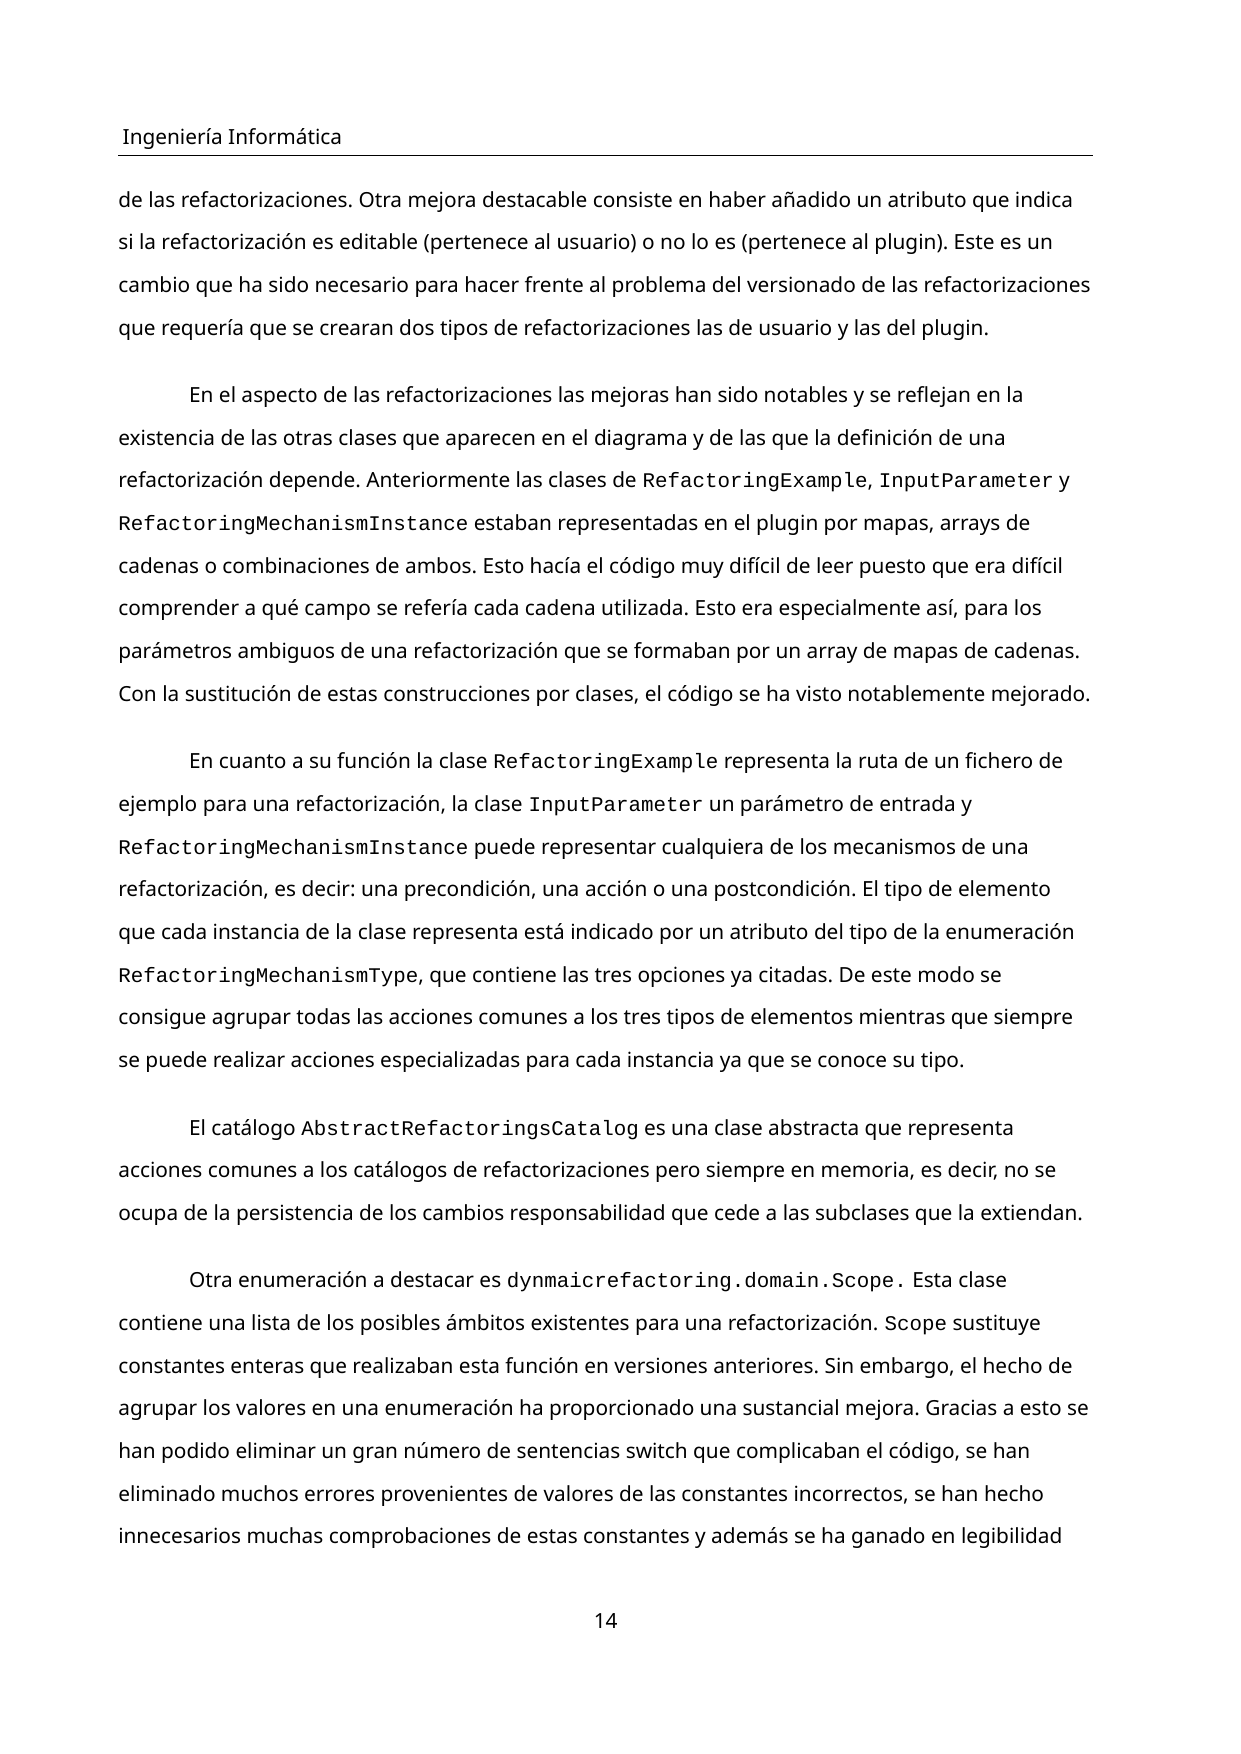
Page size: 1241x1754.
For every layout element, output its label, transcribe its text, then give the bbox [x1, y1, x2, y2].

text En el aspecto de las refactorizaciones las mejoras han sido notables y se reflejan en la existencia de las otras clases que aparecen en el diagrama y de las que la definición de una refactorización depende. Anteriormente las clases de RefactoringExample, InputParameter y RefactoringMechanismInstance estaban representadas en el plugin por mapas, arrays de cadenas o combinaciones de ambos. Esto hacía el código muy difícil de leer puesto que era difícil comprender a qué campo se refería cada cadena utilizada. Esto era especialmente así, para los parámetros ambiguos de una refactorización que se formaban por un array de mapas de cadenas. Con la sustitución de estas construcciones por clases, el código se ha visto notablemente mejorado. [118, 380, 1093, 707]
text Otra enumeración a destacar es dynmaicrefactoring.domain.Scope. Esta clase contiene una lista de los posibles ámbitos existentes para una refactorización. Scope sustituye constantes enteras que realizaban esta función en versiones anteriores. Sin embargo, el hecho de agrupar los valores en una enumeración ha proporcionado una sustancial mejora. Gracias a esto se han podido eliminar un gran número de sentencias switch que complicaban el código, se han eliminado muchos errores provenientes de valores de las constantes incorrectos, se han hecho innecesarios muchas comprobaciones de estas constantes y además se ha ganado en legibilidad [118, 1266, 1093, 1550]
text En cuanto a su función la clase RefactoringExample representa la ruta de un fichero de ejemplo para una refactorización, la clase InputParameter un parámetro de entrada y RefactoringMechanismInstance puede representar cualquiera de los mecanismos de una refactorización, es decir: una precondición, una acción o una postcondición. El tipo de elemento que cada instancia de la clase representa está indicado por un atributo del tipo de la enumeración RefactoringMechanismType, que contiene las tres opciones ya citadas. De este modo se consigue agrupar todas las acciones comunes a los tres tipos de elementos mientras que siempre se puede realizar acciones especializadas para cada instancia ya que se conoce su tipo. [118, 746, 1093, 1073]
text de las refactorizaciones. Otra mejora destacable consiste en haber añadido un atributo que indica si la refactorización es editable (pertenece al usuario) o no lo es (pertenece al plugin). Este es un cambio que ha sido necesario para hacer frente al problema del versionado de las refactorizaciones que requería que se crearan dos tipos de refactorizaciones las de usuario y las del plugin. [118, 185, 1093, 341]
text El catálogo AbstractRefactoringsCatalog es una clase abstracta que representa acciones comunes a los catálogos de refactorizaciones pero siempre en memoria, es decir, no se ocupa de la persistencia de los cambios responsabilidad que cede a las subclases que la extiendan. [118, 1113, 1093, 1226]
